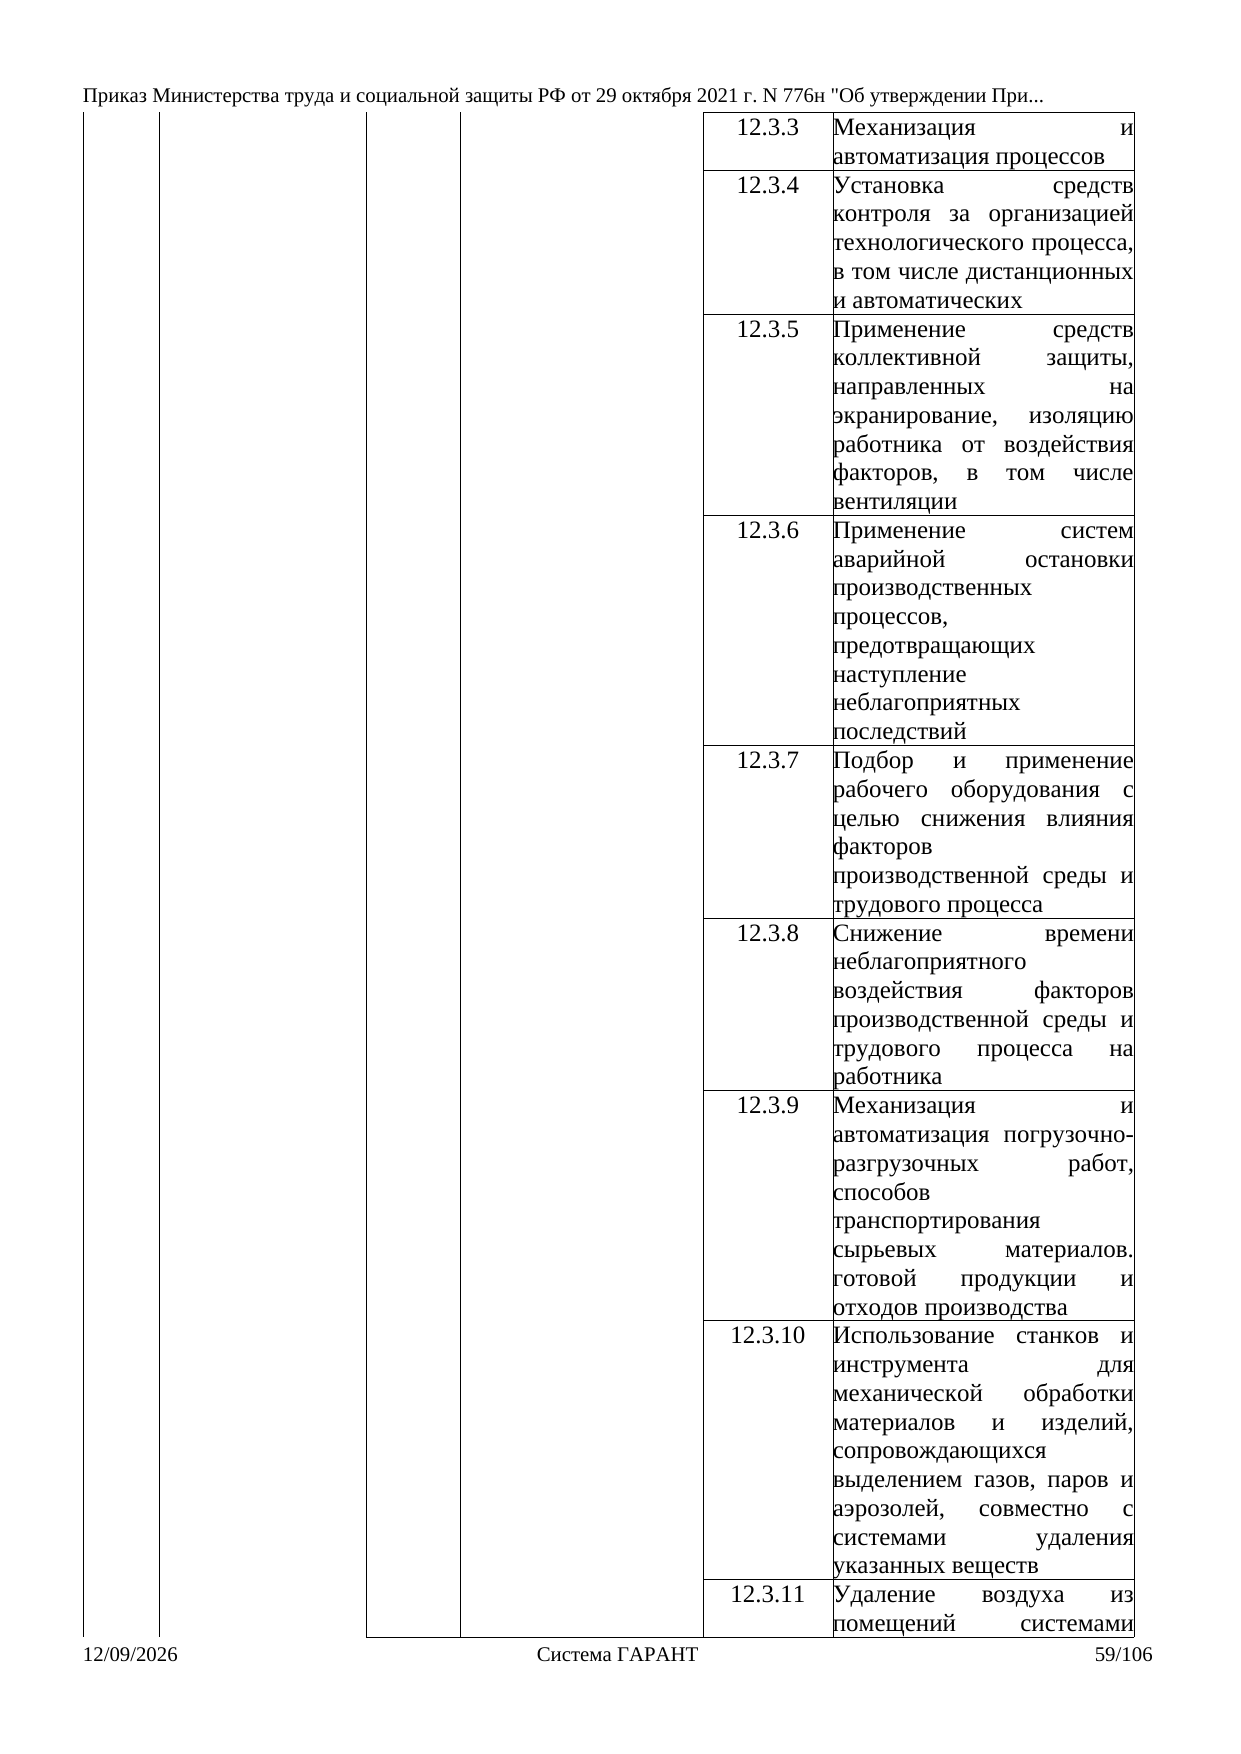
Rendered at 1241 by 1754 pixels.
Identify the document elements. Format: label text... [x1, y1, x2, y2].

table_cell Использование станков и инструмента для механической обработки материалов и изделий, сопровождающихся выделением газов, паров и аэрозолей, совместно с системами удаления указанных веществ [834, 1321, 1134, 1579]
table_cell 12.3.4 [704, 171, 833, 314]
table_cell [367, 112, 460, 1637]
table_cell Подбор и применение рабочего оборудования с целью снижения влияния факторов производственной среды и трудового процесса [834, 746, 1134, 918]
table_cell 12.3.7 [704, 746, 833, 918]
table_cell 12.3.6 [704, 516, 833, 745]
table_cell Применение средств коллективной защиты, направленных на экранирование, изоляцию работника от воздействия факторов, в том числе вентиляции [834, 315, 1134, 515]
table_cell Механизация и автоматизация процессов [834, 113, 1134, 170]
table_cell [160, 112, 366, 1637]
table_cell 12.3.8 [704, 919, 833, 1090]
table_cell Установка средств контроля за организацией технологического процесса, в том числе дистанционных и автоматических [834, 171, 1134, 314]
table_cell [84, 112, 159, 1637]
table_cell Удаление воздуха из помещений системами [834, 1580, 1134, 1637]
table_cell Применение систем аварийной остановки производственных процессов, предотвращающих наступление неблагоприятных последствий [834, 516, 1134, 745]
table_cell 12.3.5 [704, 315, 833, 515]
table_cell 12.3.10 [704, 1321, 833, 1579]
table_cell 12.3.9 [704, 1091, 833, 1320]
table_cell Снижение времени неблагоприятного воздействия факторов производственной среды и трудового процесса на работника [834, 919, 1134, 1090]
table_cell Механизация и автоматизация погрузочно-разгрузочных работ, способов транспортирования сырьевых материалов. готовой продукции и отходов производства [834, 1091, 1134, 1320]
table_cell [461, 112, 703, 1637]
table_cell 12.3.3 [704, 113, 833, 170]
table_cell 12.3.11 [704, 1580, 833, 1637]
